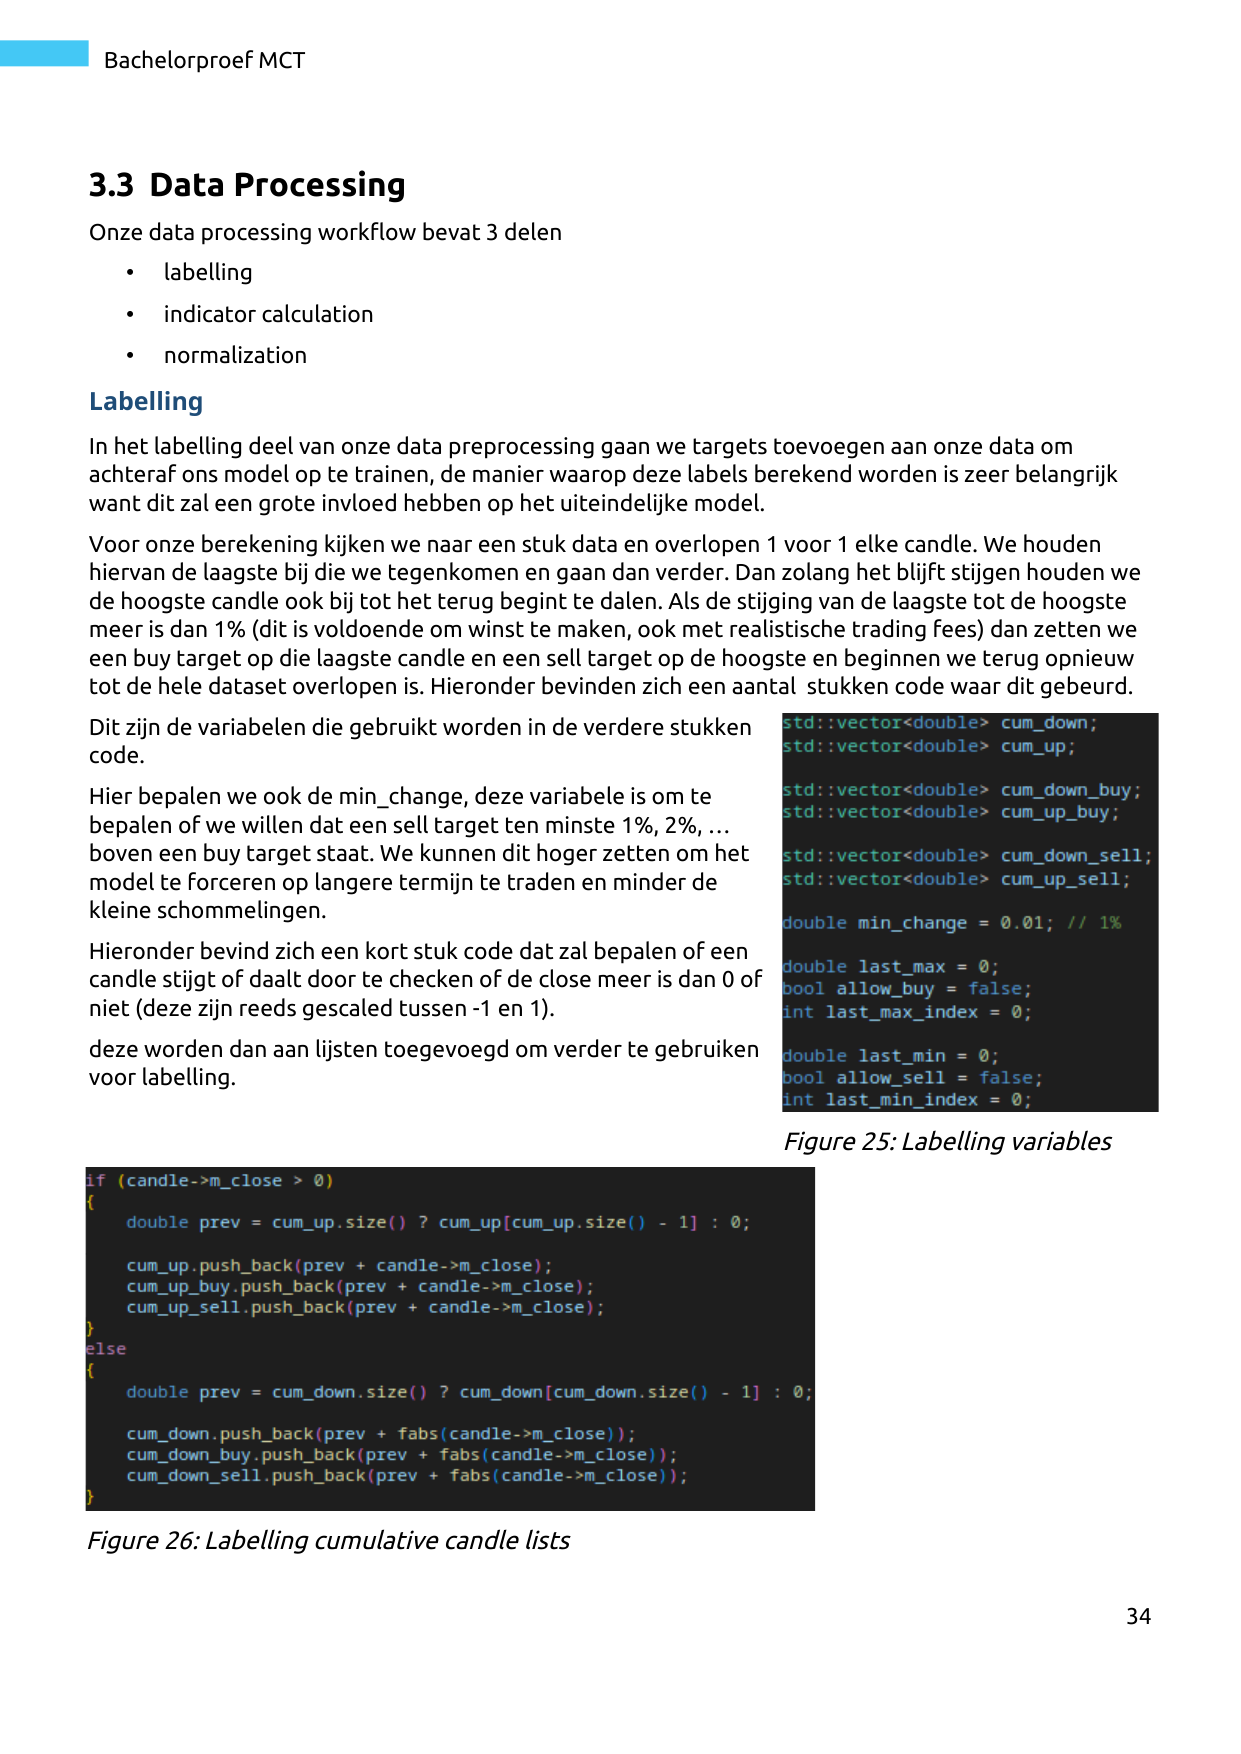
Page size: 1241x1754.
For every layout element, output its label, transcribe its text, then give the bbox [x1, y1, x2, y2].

text Figure 26: Labelling cumulative candle lists [86, 1511, 815, 1554]
text Dit zijn de variabelen die gebruikt worden in de verdere stukken code. [89, 701, 1159, 768]
text Onze data processing workflow bevat 3 delen [89, 218, 1152, 244]
subtitle Labelling [89, 383, 1152, 417]
text In het labelling deel van onze data preprocessing gaan we targets toevoegen aan onze data om achteraf ons model op te trainen, de manier waarop deze labels berekend worden is zeer belangrijk want dit zal een grote invloed hebben op het uiteindelijke model. [89, 432, 1152, 516]
list indicator calculation [126, 300, 1152, 327]
picture [85, 1167, 816, 1511]
text [86, 1155, 815, 1167]
text Hier bepalen we ook de min_change, deze variabele is om te bepalen of we willen dat een sell target ten minste 1%, 2%, … boven een buy target staat. We kunnen dit hoger zetten om het model te forceren op langere termijn te traden en minder de kleine schommelingen. [89, 783, 782, 923]
text Voor onze berekening kijken we naar een stuk data en overlopen 1 voor 1 elke candle. We houden hiervan de laagste bij die we tegenkomen en gaan dan verder. Dan zolang het blijft stijgen houden we de hoogste candle ook bij tot het terug begint te dalen. Als de stijging van de laagste tot de hoogste meer is dan 1% (dit is voldoende om winst te maken, ook met realistische trading fees) dan zetten we een buy target op die laagste candle en een sell target op de hoogste en beginnen we terug opnieuw tot de hele dataset overlopen is. Hieronder bevinden zich een aantal stukken code waar dit gebeurd. [89, 530, 1152, 699]
list labelling [126, 259, 1152, 286]
list normalization [126, 342, 1152, 369]
subtitle Data Processing [89, 164, 1152, 202]
text Hieronder bevind zich een kort stuk code dat zal bepalen of een candle stijgt of daalt door te checken of de close meer is dan 0 of niet (deze zijn reeds gescaled tussen -1 en 1). [89, 937, 782, 1021]
text Figure 25: Labelling variables [782, 1112, 1159, 1155]
picture [782, 713, 1159, 1112]
text deze worden dan aan lijsten toegevoegd om verder te gebruiken voor labelling. [89, 1035, 782, 1090]
